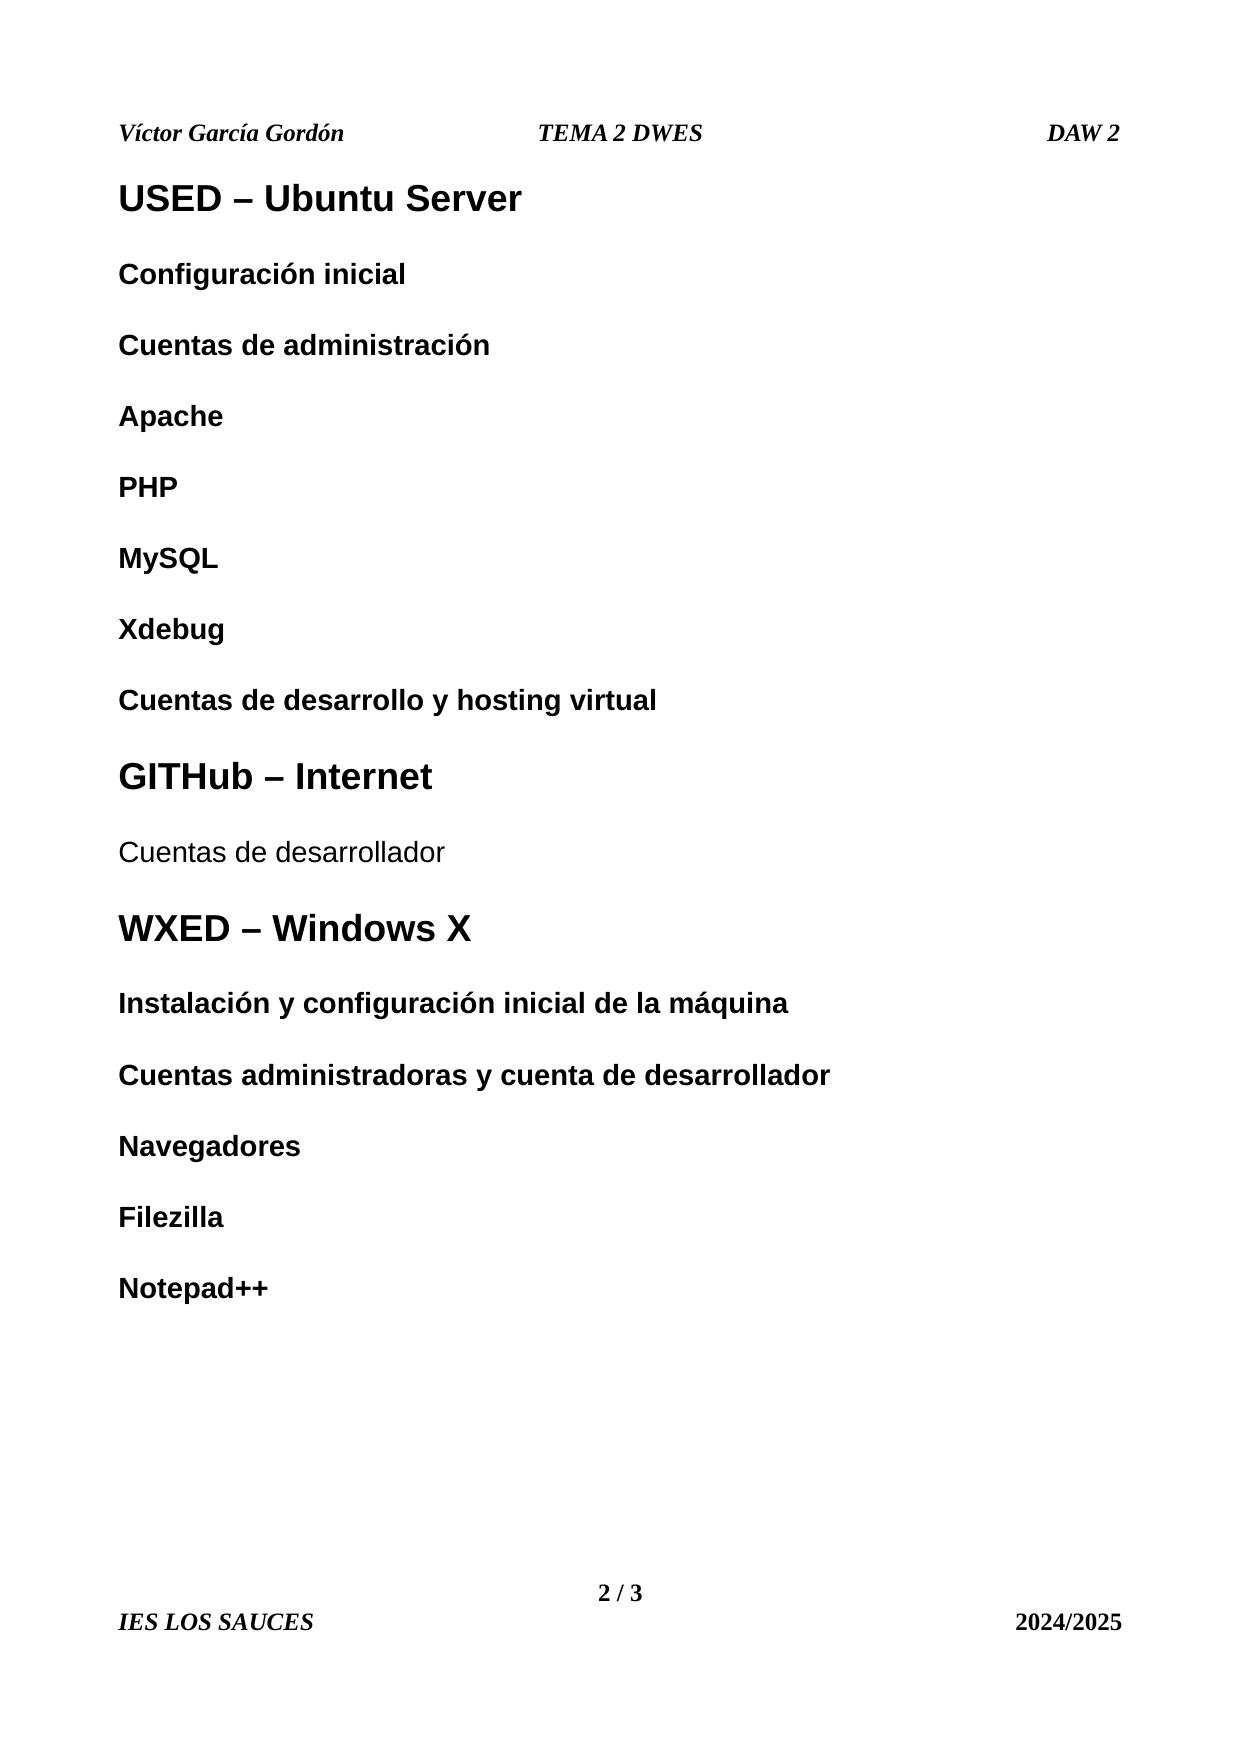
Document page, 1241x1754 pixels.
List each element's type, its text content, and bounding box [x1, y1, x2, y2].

subtitle Apache [118, 399, 1122, 433]
subtitle Cuentas de desarrollo y hosting virtual [118, 683, 1122, 717]
subtitle Configuración inicial [118, 257, 1122, 291]
subtitle GITHub – Internet [118, 754, 1122, 797]
subtitle MySQL [118, 541, 1122, 575]
subtitle Cuentas de administración [118, 328, 1122, 362]
subtitle Instalación y configuración inicial de la máquina [118, 987, 1122, 1020]
subtitle Navegadores [118, 1129, 1122, 1162]
subtitle PHP [118, 470, 1122, 504]
subtitle Cuentas de desarrollador [118, 835, 1122, 868]
subtitle Xdebug [118, 612, 1122, 646]
subtitle WXED – Windows X [118, 906, 1122, 949]
subtitle USED – Ubuntu Server [118, 176, 1122, 219]
subtitle Notepad++ [118, 1271, 1122, 1304]
subtitle Cuentas administradoras y cuenta de desarrollador [118, 1058, 1122, 1091]
subtitle Filezilla [118, 1200, 1122, 1233]
